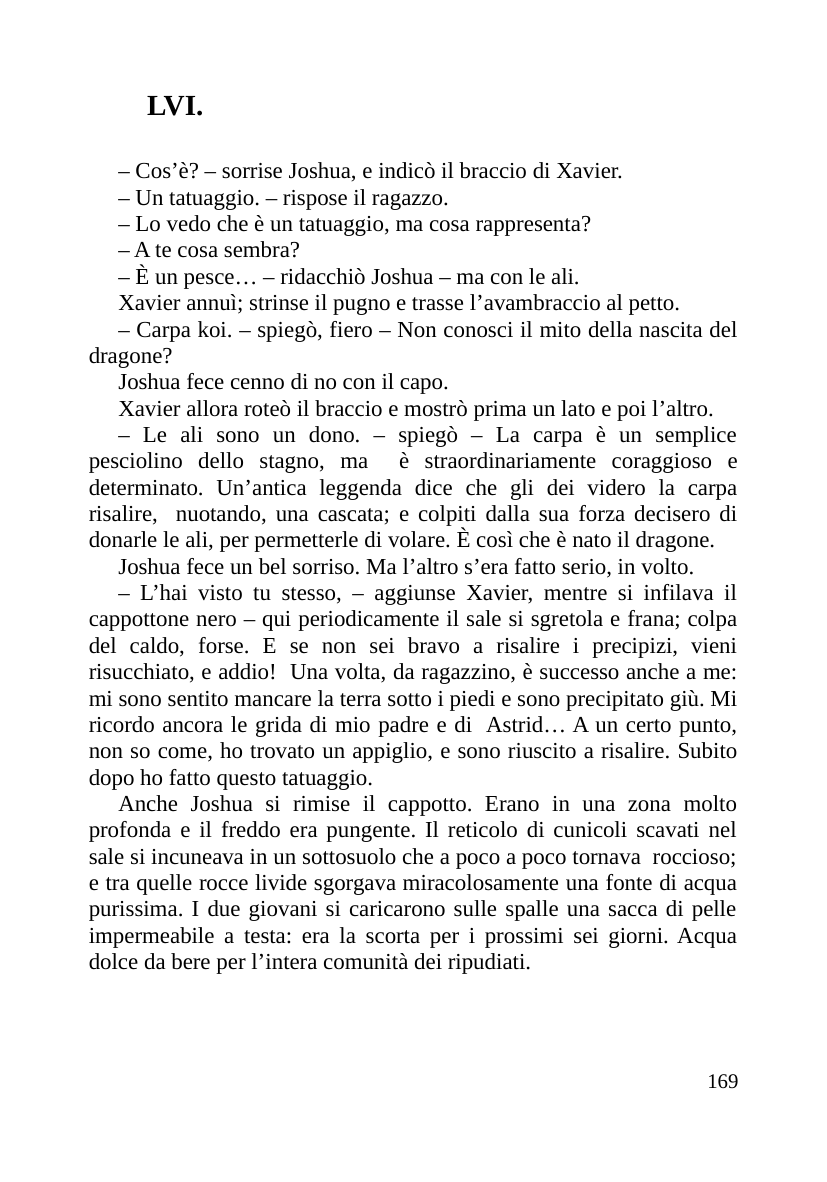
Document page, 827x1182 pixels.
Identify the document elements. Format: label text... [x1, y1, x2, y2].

text – A te cosa sembra? [88, 237, 738, 263]
text – Un tatuaggio. – rispose il ragazzo. [88, 184, 738, 210]
text Joshua fece cenno di no con il capo. [88, 368, 738, 395]
subtitle LVI. [88, 88, 738, 122]
text – Le ali sono un dono. – spiegò – La carpa è un semplice pesciolino dello stagno, ma è straordinariamente coraggioso e determinato. Un’antica leggenda dice che gli dei videro la carpa risalire, nuotando, una cascata; e colpiti dalla sua forza decisero di donarle le ali, per permetterle di volare. È così che è nato il dragone. [88, 421, 738, 553]
text – È un pesce… – ridacchiò Joshua – ma con le ali. [88, 263, 738, 289]
text Joshua fece un bel sorriso. Ma l’altro s’era fatto serio, in volto. [88, 553, 738, 579]
text Xavier annuì; strinse il pugno e trasse l’avambraccio al petto. [88, 289, 738, 316]
text – L’hai visto tu stesso, – aggiunse Xavier, mentre si infilava il cappottone nero – qui periodicamente il sale si sgretola e frana; colpa del caldo, forse. E se non sei bravo a risalire i precipizi, vieni risucchiato, e addio! Una volta, da ragazzino, è successo anche a me: mi sono sentito mancare la terra sotto i piedi e sono precipitato giù. Mi ricordo ancora le grida di mio padre e di Astrid… A un certo punto, non so come, ho trovato un appiglio, e sono riuscito a risalire. Subito dopo ho fatto questo tatuaggio. [88, 579, 738, 790]
text Xavier allora roteò il braccio e mostrò prima un lato e poi l’altro. [88, 395, 738, 421]
text – Carpa koi. – spiegò, fiero – Non conosci il mito della nascita del dragone? [88, 316, 738, 368]
text – Lo vedo che è un tatuaggio, ma cosa rappresenta? [88, 210, 738, 237]
text – Cos’è? – sorrise Joshua, e indicò il braccio di Xavier. [88, 157, 738, 184]
text Anche Joshua si rimise il cappotto. Erano in una zona molto profonda e il freddo era pungente. Il reticolo di cunicoli scavati nel sale si incuneava in un sottosuolo che a poco a poco tornava roccioso; e tra quelle rocce livide sgorgava miracolosamente una fonte di acqua purissima. I due giovani si caricarono sulle spalle una sacca di pelle impermeabile a testa: era la scorta per i prossimi sei giorni. Acqua dolce da bere per l’intera comunità dei ripudiati. [88, 790, 738, 974]
